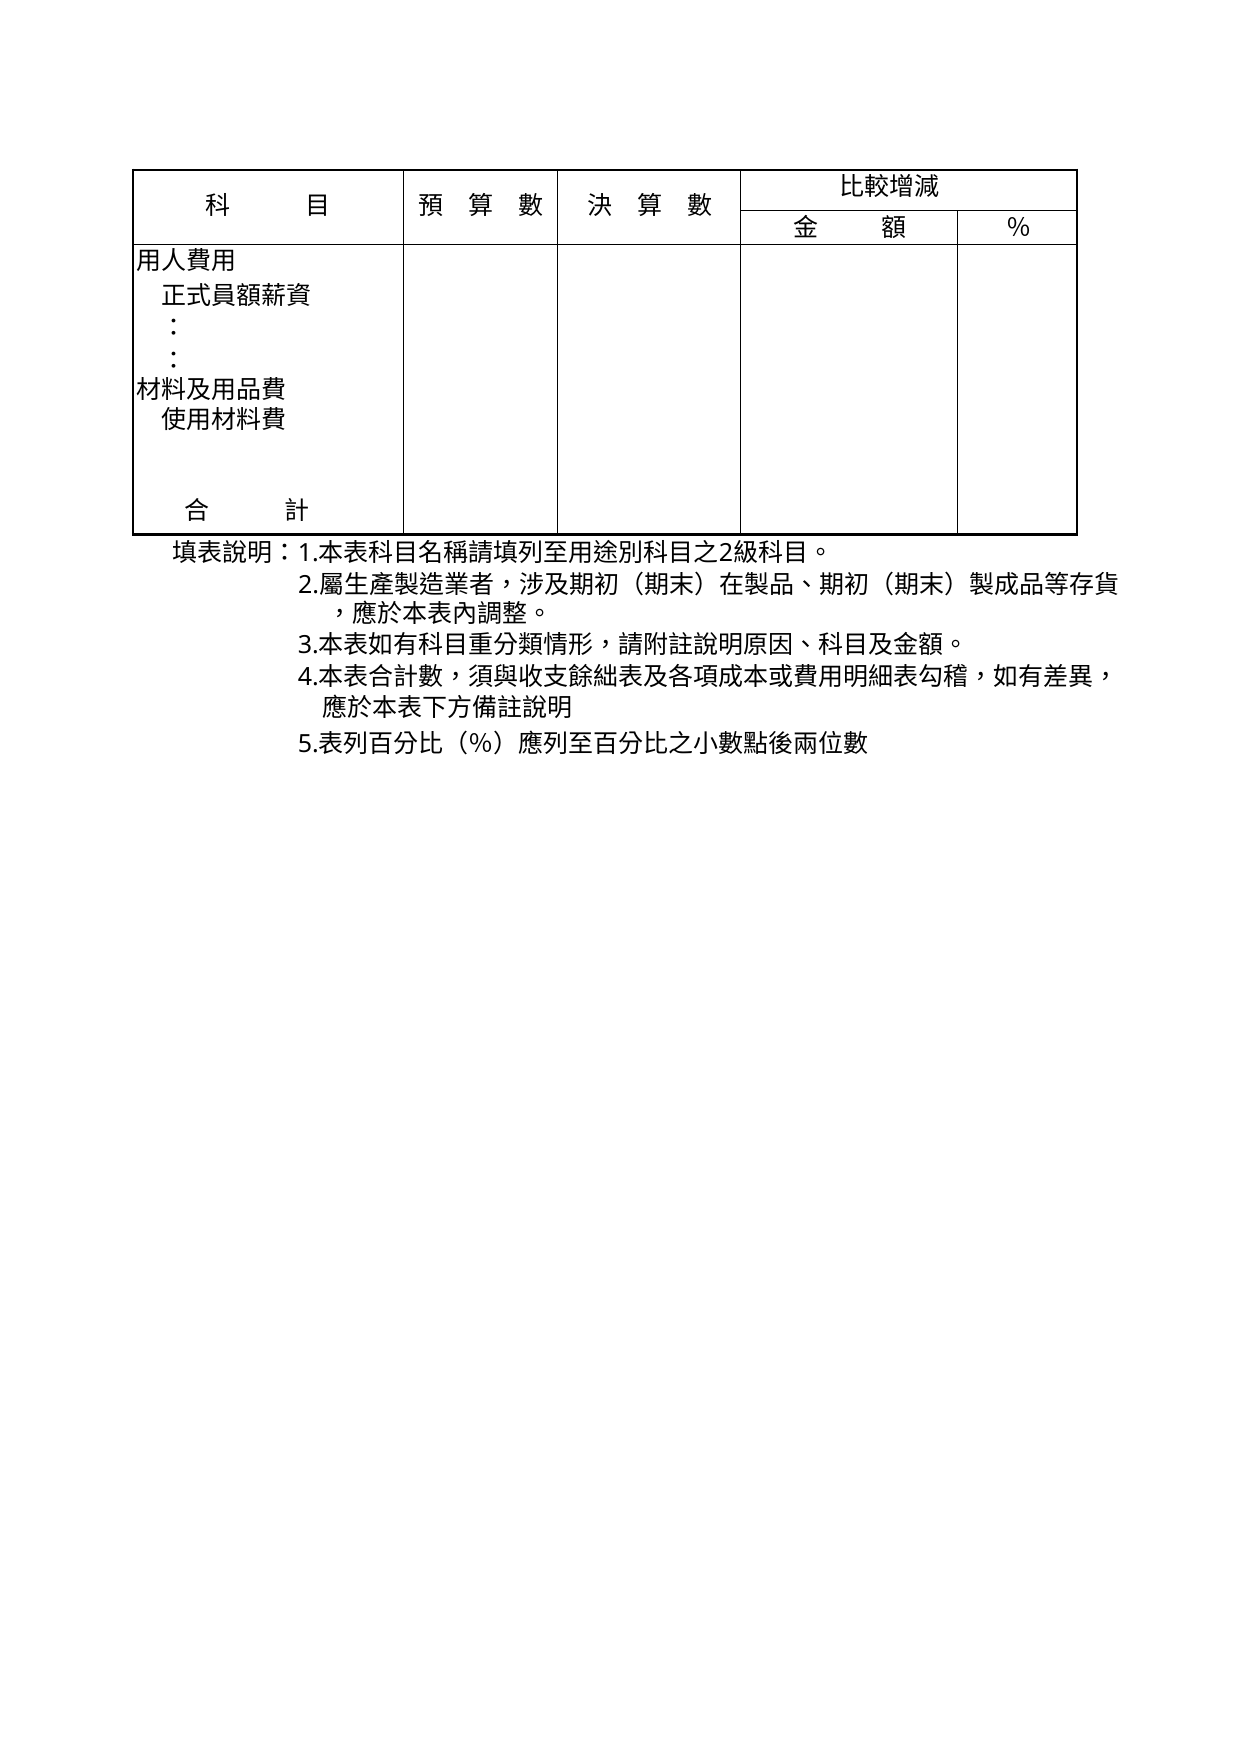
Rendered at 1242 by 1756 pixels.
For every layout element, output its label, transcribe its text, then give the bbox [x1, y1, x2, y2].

table_cell 用人費用 [134, 245, 403, 279]
table_cell 正式員額薪資 [134, 279, 403, 311]
table_header 比較增減 [741, 171, 1076, 210]
table_header 科 目 [134, 171, 403, 243]
table_cell ： [134, 311, 403, 344]
table_cell [558, 245, 740, 533]
text 4.本表合計數，須與收支餘絀表及各項成本或費用明細表勾稽，如有差異，應於本表下方備註說明 [298, 662, 1127, 722]
text 2.屬生產製造業者，涉及期初（期末）在製品、期初（期末）製成品等存貨，應於本表內調整。 [298, 570, 1127, 628]
text 3.本表如有科目重分類情形，請附註說明原因、科目及金額。 [298, 629, 1127, 660]
table_header 決 算 數 [558, 171, 740, 243]
table_cell 材料及用品費 [134, 374, 403, 404]
table_cell ％ [958, 211, 1076, 243]
table_cell ： [134, 344, 403, 374]
text 填表說明：1.本表科目名稱請填列至用途別科目之2級科目。 [173, 538, 1127, 567]
table_cell [404, 245, 557, 533]
text 5.表列百分比（％）應列至百分比之小數點後兩位數 [298, 723, 1127, 759]
table_header 預 算 數 [404, 171, 557, 243]
table_cell [958, 245, 1076, 533]
table_cell 金 額 [741, 211, 957, 243]
table_cell 合 計 [134, 463, 403, 533]
table_cell 使用材料費 [134, 404, 403, 463]
table_cell [741, 245, 957, 533]
